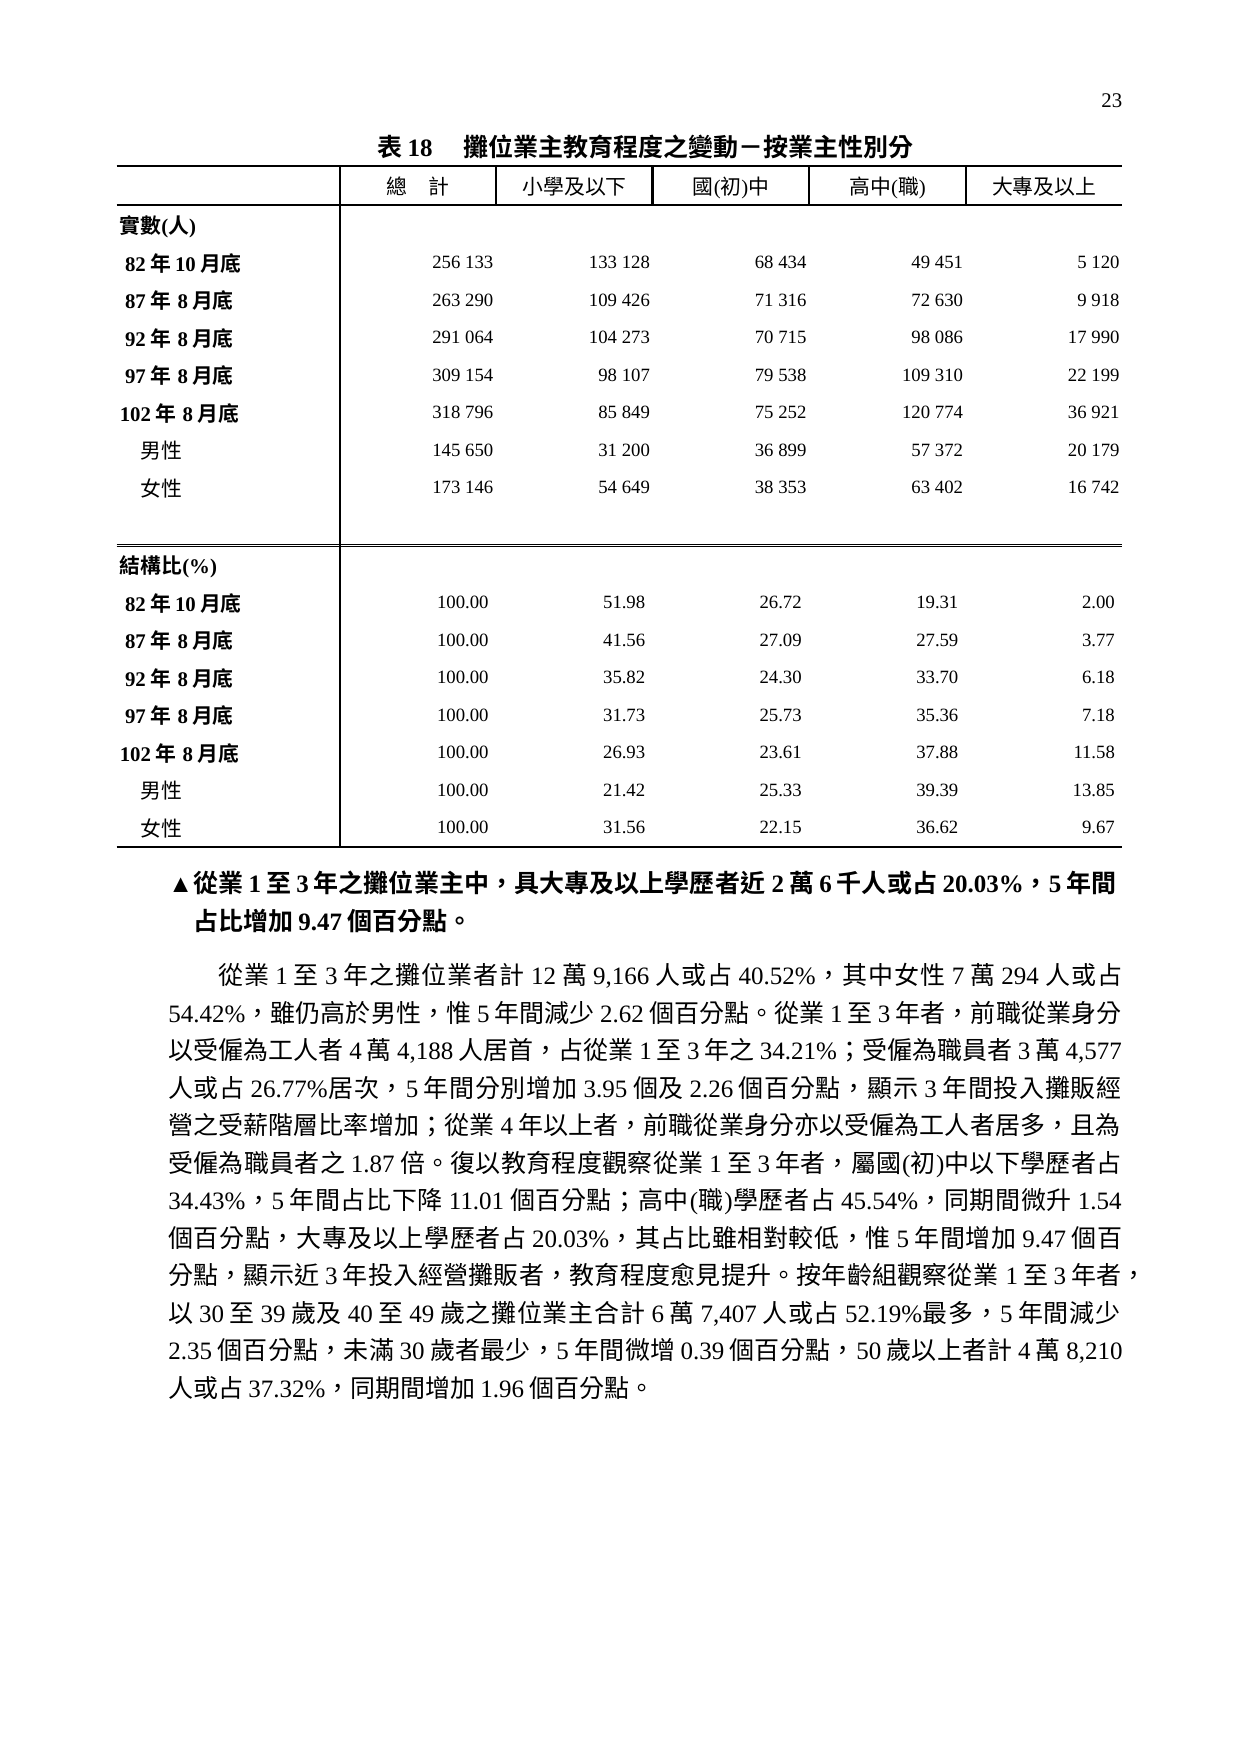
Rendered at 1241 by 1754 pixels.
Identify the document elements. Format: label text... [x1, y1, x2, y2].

table_cell 23.61 [653, 734, 809, 771]
table_cell 87年 8月底 [117, 621, 339, 658]
table_cell 9 918 [966, 281, 1122, 319]
table_cell 33.70 [809, 659, 966, 696]
table_cell 7.18 [966, 696, 1122, 733]
table_header 大專及以上 [967, 167, 1122, 204]
table_cell 100.00 [341, 659, 496, 696]
table_cell 71 316 [653, 281, 809, 319]
table_cell [966, 206, 1122, 244]
table_cell 100.00 [341, 621, 496, 658]
table_header 總 計 [341, 167, 495, 204]
table_cell 37.88 [809, 734, 966, 771]
table_cell 173 146 [341, 469, 496, 506]
table_cell 9.67 [966, 809, 1122, 846]
table_cell 97年 8月底 [117, 696, 339, 733]
table_cell 263 290 [341, 281, 496, 319]
table_cell 109 426 [496, 281, 652, 319]
table_cell [653, 547, 809, 583]
table_cell 3.77 [966, 621, 1122, 658]
table_cell 256 133 [341, 244, 496, 281]
table_cell 109 310 [809, 356, 966, 394]
table_cell 36 921 [966, 394, 1122, 431]
table_cell 100.00 [341, 809, 496, 846]
table_cell 27.59 [809, 621, 966, 658]
table_cell 35.36 [809, 696, 966, 733]
table_cell 27.09 [653, 621, 809, 658]
table_cell 31 200 [496, 431, 652, 469]
table_cell [496, 206, 652, 244]
table_cell 38 353 [653, 469, 809, 506]
text ▲從業1至3年之攤位業主中，具大專及以上學歷者近2萬6千人或占20.03%，5年間占比增加9.47個百分點。 [168, 863, 1117, 938]
table_cell 6.18 [966, 659, 1122, 696]
table_cell 25.33 [653, 771, 809, 808]
table_cell 13.85 [966, 771, 1122, 808]
table_cell 39.39 [809, 771, 966, 808]
text 從業1至3年之攤位業者計12萬9,166人或占40.52%，其中女性7萬294人或占54.42%，雖仍高於男性，惟5年間減少2.62個百分點。從業1至3年者，前職從業身分以受僱為工人者4萬4,188人居首，占從業1至3年之34.21%；受僱為職員者3萬4,577人或占26.77%居次，5年間分別增加3.95個及2.26個百分點，顯示3年間投入攤販經營之受薪階層比率增加；從業4年以上者，前職從業身分亦以受僱為工人者居多，且為受僱為職員者之1.87倍。復以教育程度觀察從業1至3年者，屬國(初)中以下學歷者占34.43%，5年間占比下降11.01個百分點；高中(職)學歷者占45.54%，同期間微升1.54個百分點，大專及以上學歷者占20.03%，其占比雖相對較低，惟5年間增加9.47個百分點，顯示近3年投入經營攤販者，教育程度愈見提升。按年齡組觀察從業1至3年者，以30至39歲及40至49歲之攤位業主合計6萬7,407人或占52.19%最多，5年間減少2.35個百分點，未滿30歲者最少，5年間微增0.39個百分點，50歲以上者計4萬8,210人或占37.32%，同期間增加1.96個百分點。 [168, 955, 1122, 1405]
table_cell [653, 506, 809, 544]
table_cell 16 742 [966, 469, 1122, 506]
table_cell 102年 8月底 [117, 734, 339, 771]
table_cell 31.73 [496, 696, 652, 733]
table_cell 35.82 [496, 659, 652, 696]
table_cell [341, 506, 496, 544]
table_cell [809, 206, 966, 244]
table_cell 309 154 [341, 356, 496, 394]
table_cell 92年 8月底 [117, 319, 339, 356]
table_cell 24.30 [653, 659, 809, 696]
table_cell [341, 547, 496, 583]
table_cell 結構比(%) [117, 547, 339, 583]
table_cell 31.56 [496, 809, 652, 846]
table_cell 79 538 [653, 356, 809, 394]
table_cell [496, 547, 652, 583]
table_header 國(初)中 [654, 167, 808, 204]
table_cell 133 128 [496, 244, 652, 281]
table_cell 57 372 [809, 431, 966, 469]
table_cell 100.00 [341, 696, 496, 733]
table_cell 100.00 [341, 771, 496, 808]
table_cell 85 849 [496, 394, 652, 431]
table_cell 36 899 [653, 431, 809, 469]
table_cell 145 650 [341, 431, 496, 469]
text 表18 攤位業主教育程度之變動－按業主性別分 [118, 127, 1122, 164]
table_cell 17 990 [966, 319, 1122, 356]
table_cell 26.72 [653, 584, 809, 621]
table_cell 19.31 [809, 584, 966, 621]
table_cell 20 179 [966, 431, 1122, 469]
table_cell [653, 206, 809, 244]
table_cell 97年 8月底 [117, 356, 339, 394]
table_cell 82年10月底 [117, 584, 339, 621]
table_header 高中(職) [810, 167, 965, 204]
table_cell 68 434 [653, 244, 809, 281]
table_cell 92年 8月底 [117, 659, 339, 696]
table_cell 26.93 [496, 734, 652, 771]
table_cell 2.00 [966, 584, 1122, 621]
table_cell 75 252 [653, 394, 809, 431]
table_header [117, 167, 339, 204]
table_cell [809, 547, 966, 583]
table_cell [809, 506, 966, 544]
table_cell 25.73 [653, 696, 809, 733]
table_cell 51.98 [496, 584, 652, 621]
table_cell 318 796 [341, 394, 496, 431]
table_cell 70 715 [653, 319, 809, 356]
table_cell 5 120 [966, 244, 1122, 281]
table_cell 22.15 [653, 809, 809, 846]
table_cell 36.62 [809, 809, 966, 846]
table_cell 54 649 [496, 469, 652, 506]
table_cell 22 199 [966, 356, 1122, 394]
table_cell 女性 [117, 469, 339, 506]
table_cell [496, 506, 652, 544]
table_cell 男性 [117, 431, 339, 469]
table_cell 72 630 [809, 281, 966, 319]
table_cell 291 064 [341, 319, 496, 356]
table_cell 98 086 [809, 319, 966, 356]
table_cell 63 402 [809, 469, 966, 506]
table_cell [117, 506, 339, 544]
table_cell 41.56 [496, 621, 652, 658]
table_cell 100.00 [341, 734, 496, 771]
table_cell 49 451 [809, 244, 966, 281]
table_cell [966, 547, 1122, 583]
table_cell 102年 8月底 [117, 394, 339, 431]
table_cell 104 273 [496, 319, 652, 356]
table_header 小學及以下 [497, 167, 651, 204]
table_cell 女性 [117, 809, 339, 846]
table_cell 男性 [117, 771, 339, 808]
table_cell 11.58 [966, 734, 1122, 771]
table_cell 82年10月底 [117, 244, 339, 281]
table_cell 120 774 [809, 394, 966, 431]
table_cell 98 107 [496, 356, 652, 394]
table_cell 100.00 [341, 584, 496, 621]
table_cell [966, 506, 1122, 544]
table_cell [341, 206, 496, 244]
table_cell 21.42 [496, 771, 652, 808]
table_cell 87年 8月底 [117, 281, 339, 319]
table_cell 實數(人) [117, 206, 339, 244]
